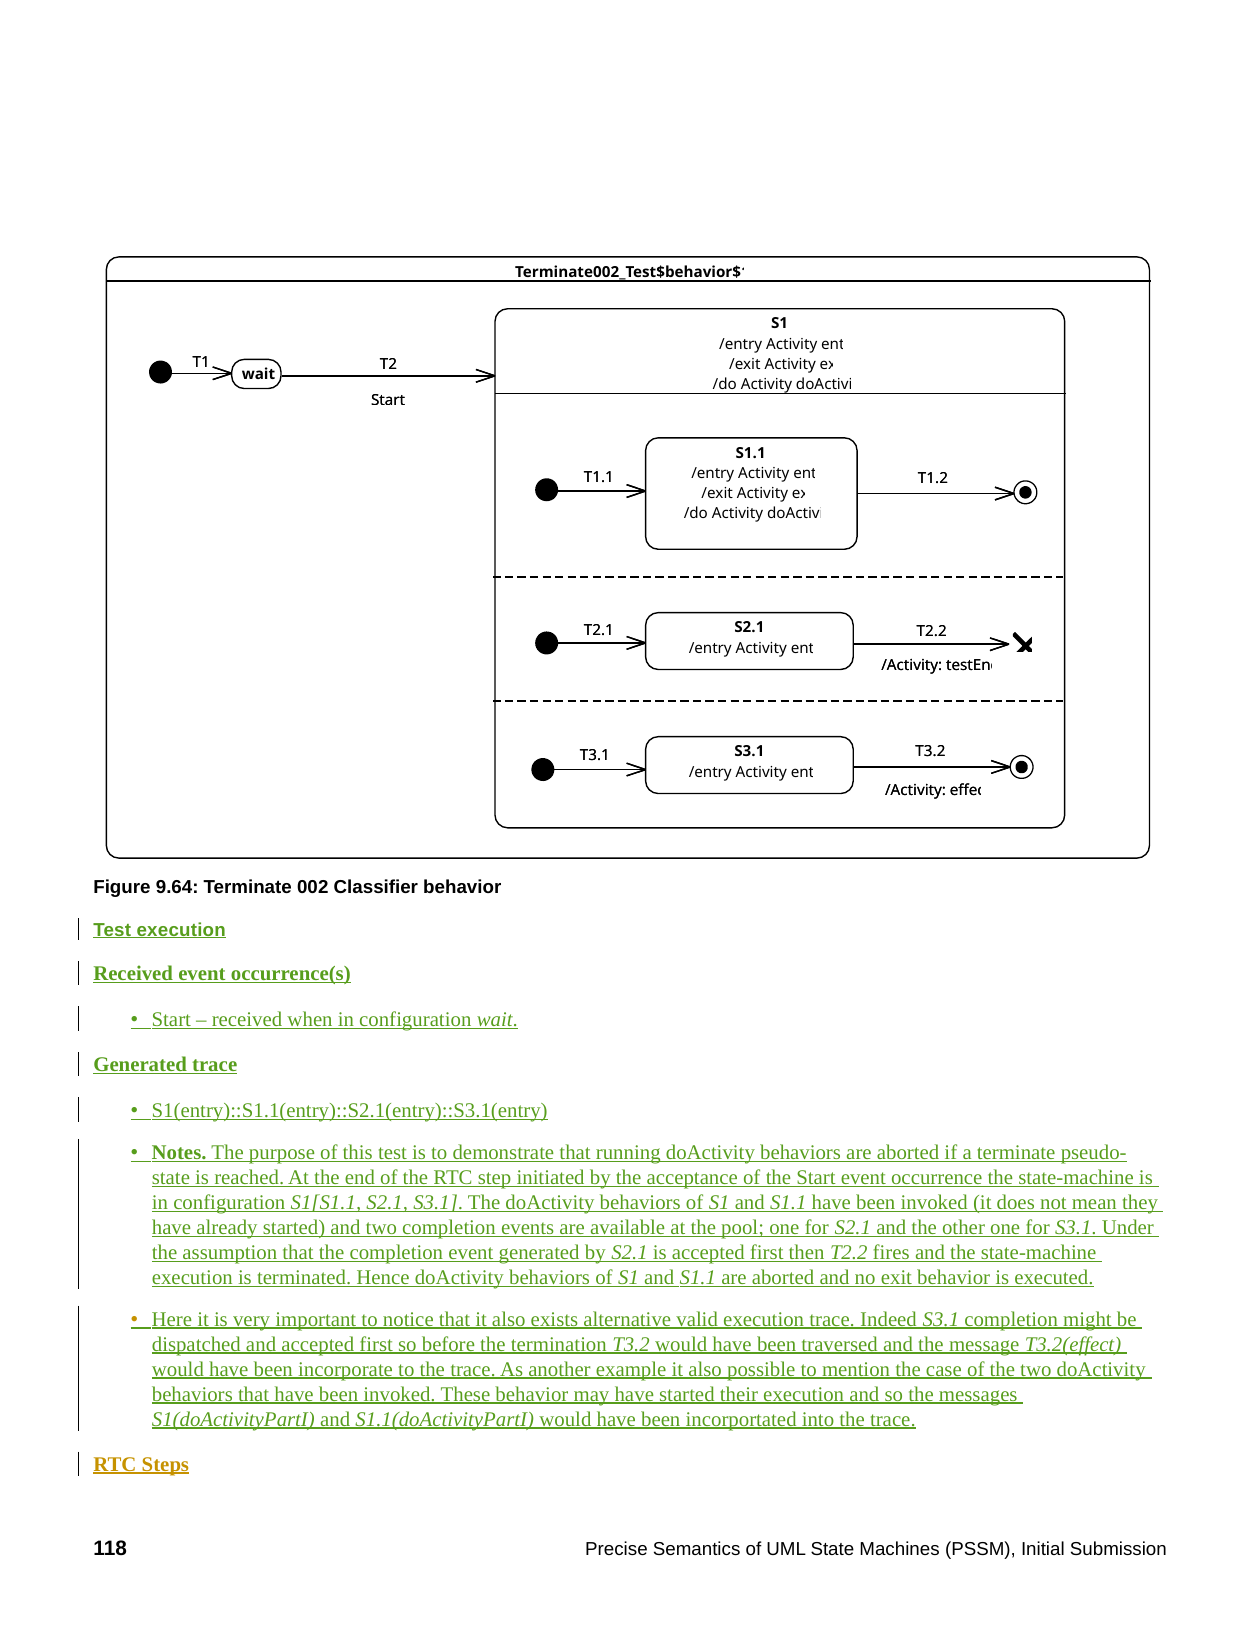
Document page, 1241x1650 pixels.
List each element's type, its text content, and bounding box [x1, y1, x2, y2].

list Here it is very important to notice that it also exists alternative valid execution trace. Indeed S3.1 completion might be dispatched and accepted first so before the termination T3.2 would have been traversed and the message T3.2(effect) would have been incorporate to the trace. As another example it also possible to mention the case of the two doActivity behaviors that have been invoked. These behavior may have started their execution and so the messages S1(doActivityPartI) and S1.1(doActivityPartI) would have been incorportated into the trace. [131, 1306, 1164, 1431]
list Notes. The purpose of this test is to demonstrate that running doActivity behaviors are aborted if a terminate pseudo-state is reached. At the end of the RTC step initiated by the acceptance of the Start event occurrence the state-machine is in configuration S1[S1.1, S2.1, S3.1]. The doActivity behaviors of S1 and S1.1 have been invoked (it does not mean they have already started) and two completion events are available at the pool; one for S2.1 and the other one for S3.1. Under the assumption that the completion event generated by S2.1 is accepted first then T2.2 fires and the state-machine execution is terminated. Hence doActivity behaviors of S1 and S1.1 are aborted and no exit behavior is executed. [131, 1139, 1164, 1289]
subtitle [93, 231, 1164, 243]
text Received event occurrence(s) [93, 961, 1164, 985]
text Generated trace [93, 1052, 1164, 1076]
text RTC Steps [93, 1452, 1164, 1476]
subtitle Test execution [93, 897, 1164, 940]
list Start – received when in configuration wait. [131, 1006, 1164, 1031]
text Figure 9.64: Terminate 002 Classifier behavior [93, 243, 1164, 897]
list S1(entry)::S1.1(entry)::S2.1(entry)::S3.1(entry) [131, 1097, 1164, 1122]
